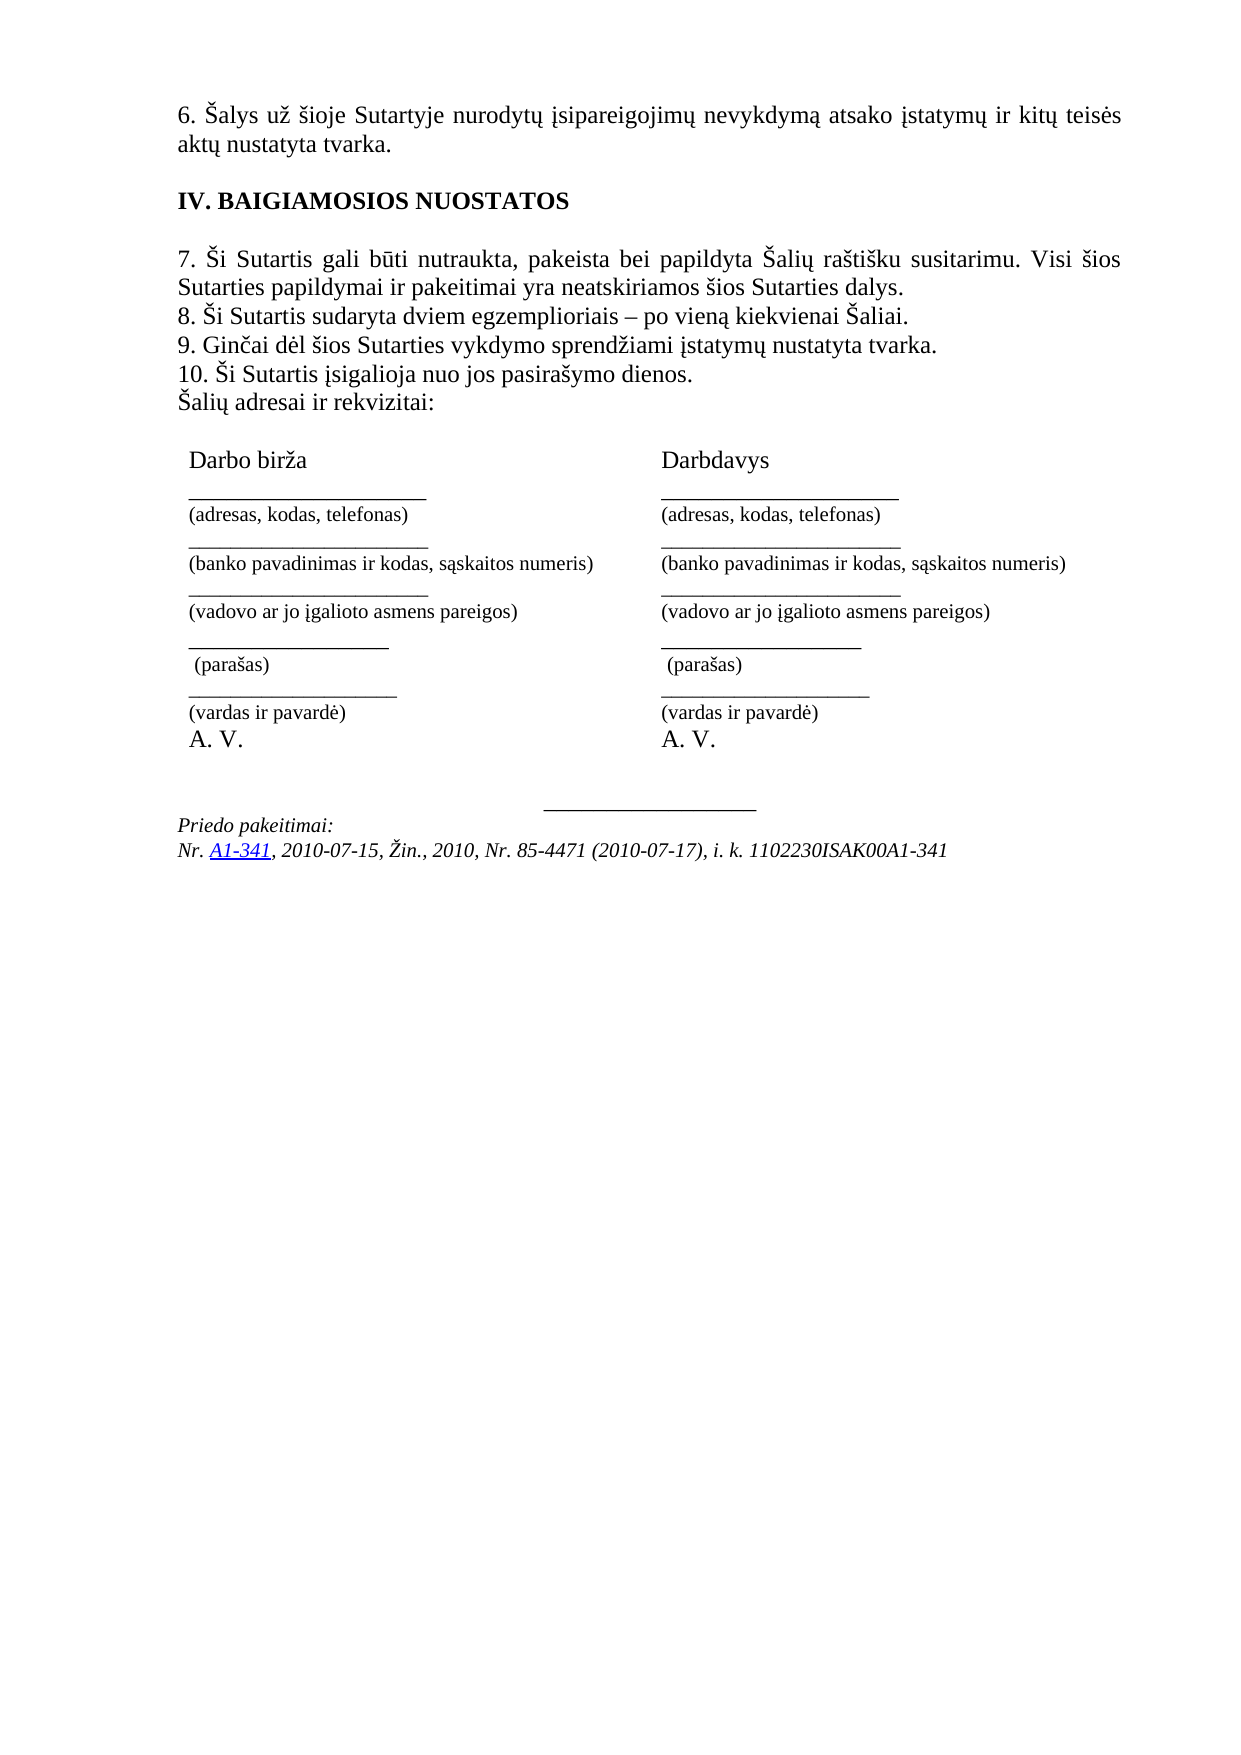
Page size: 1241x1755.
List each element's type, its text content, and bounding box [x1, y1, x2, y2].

text Šalių adresai ir rekvizitai: [177, 387, 1122, 416]
text 9. Ginčai dėl šios Sutarties vykdymo sprendžiami įstatymų nustatyta tvarka. [177, 330, 1122, 359]
text Nr. A1-341, 2010-07-15, Žin., 2010, Nr. 85-4471 (2010-07-17), i. k. 1102230ISAK00A1-341 [177, 837, 1122, 862]
table_header Darbdavys ___________________ (adresas, kodas, telefonas) _______________________ (banko pavadinimas ir kodas, sąskaitos numeris) _______________________ (vadovo ar jo įgalioto asmens pareigos) ________________ (parašas) ____________________ (vardas ir pavardė) A. V. [650, 445, 1122, 756]
text IV. Baigiamosios nuostatos [177, 186, 1122, 215]
text Priedo pakeitimai: [177, 813, 1122, 837]
text 10. Ši Sutartis įsigalioja nuo jos pasirašymo dienos. [177, 359, 1122, 387]
text 8. Ši Sutartis sudaryta dviem egzemplioriais – po vieną kiekvienai Šaliai. [177, 301, 1122, 330]
text 7. Ši Sutartis gali būti nutraukta, pakeista bei papildyta Šalių raštišku susitarimu. Visi šios Sutarties papildymai ir pakeitimai yra neatskiriamos šios Sutarties dalys. [177, 244, 1122, 301]
table_header Darbo birža ___________________ (adresas, kodas, telefonas) _______________________ (banko pavadinimas ir kodas, sąskaitos numeris) _______________________ (vadovo ar jo įgalioto asmens pareigos) ________________ (parašas) ____________________ (vardas ir pavardė) A. V. [177, 445, 650, 756]
text 6. Šalys už šioje Sutartyje nurodytų įsipareigojimų nevykdymą atsako įstatymų ir kitų teisės aktų nustatyta tvarka. [177, 100, 1122, 157]
text _________________ [177, 785, 1122, 813]
